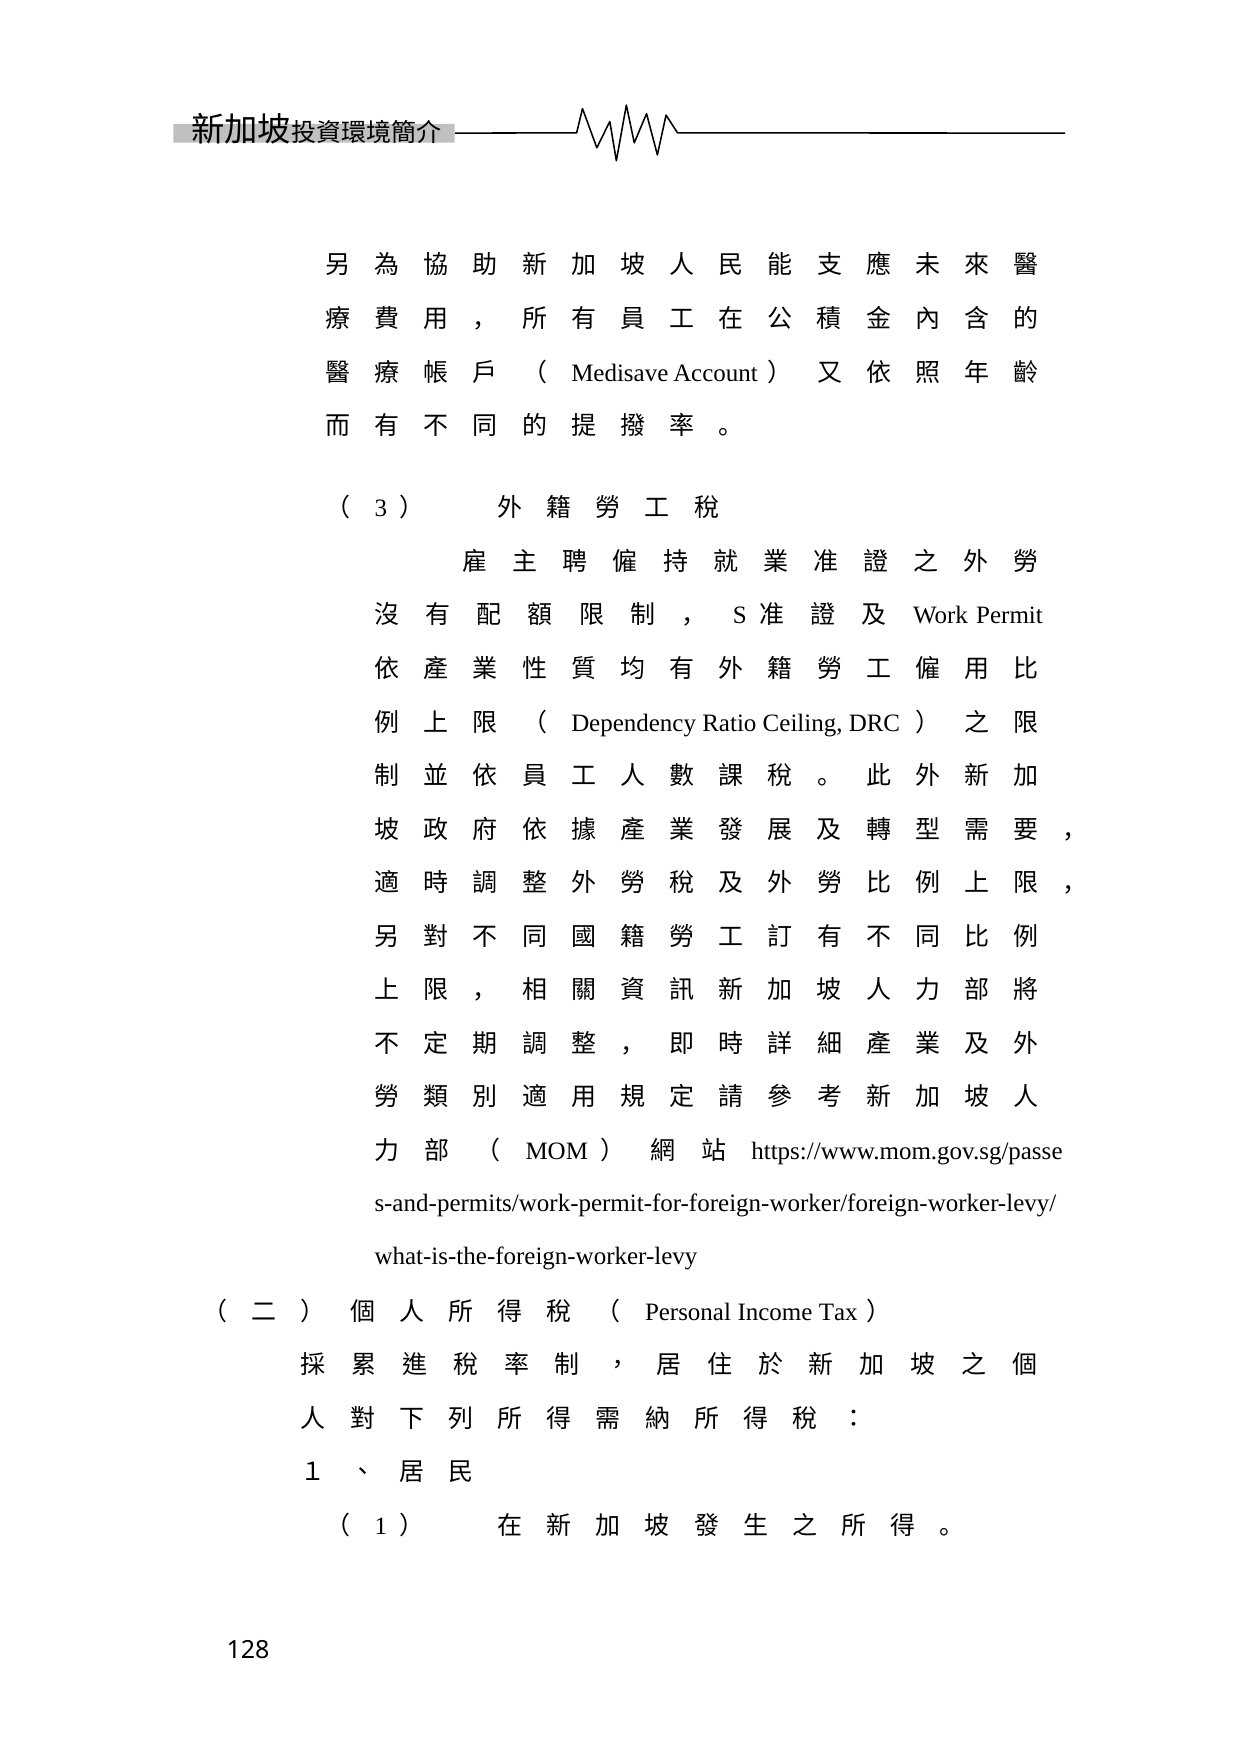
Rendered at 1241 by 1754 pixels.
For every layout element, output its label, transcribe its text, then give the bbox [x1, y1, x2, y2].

text 另為協助新加坡人民能支應未來醫療費用，所有員工在公積金內含的醫療帳戶（Medisave Account）又依照年齡而有不同的提撥率。 [301, 236, 1063, 450]
text （3） 外籍勞工稅 [301, 479, 1063, 533]
text 雇主聘僱持就業准證之外勞沒有配額限制，S准證及Work Permit依產業性質均有外籍勞工僱用比例上限（Dependency Ratio Ceiling, DRC）之限制並依員工人數課稅。此外新加坡政府依據產業發展及轉型需要，適時調整外勞稅及外勞比例上限，另對不同國籍勞工訂有不同比例上限，相關資訊新加坡人力部將不定期調整，即時詳細產業及外勞類別適用規定請參考新加坡人力部（MOM）網站https://www.mom.gov.sg/passes-and-permits/work-permit-for-foreign-worker/foreign-worker-levy/what-is-the-foreign-worker-levy [301, 533, 1063, 1282]
text （二）個人所得稅（Personal Income Tax） [202, 1282, 1063, 1336]
text １、居民 [276, 1443, 1063, 1496]
text 採累進稅率制，居住於新加坡之個人對下列所得需納所得稅： [276, 1336, 1063, 1443]
text （1） 在新加坡發生之所得。 [301, 1496, 1063, 1550]
